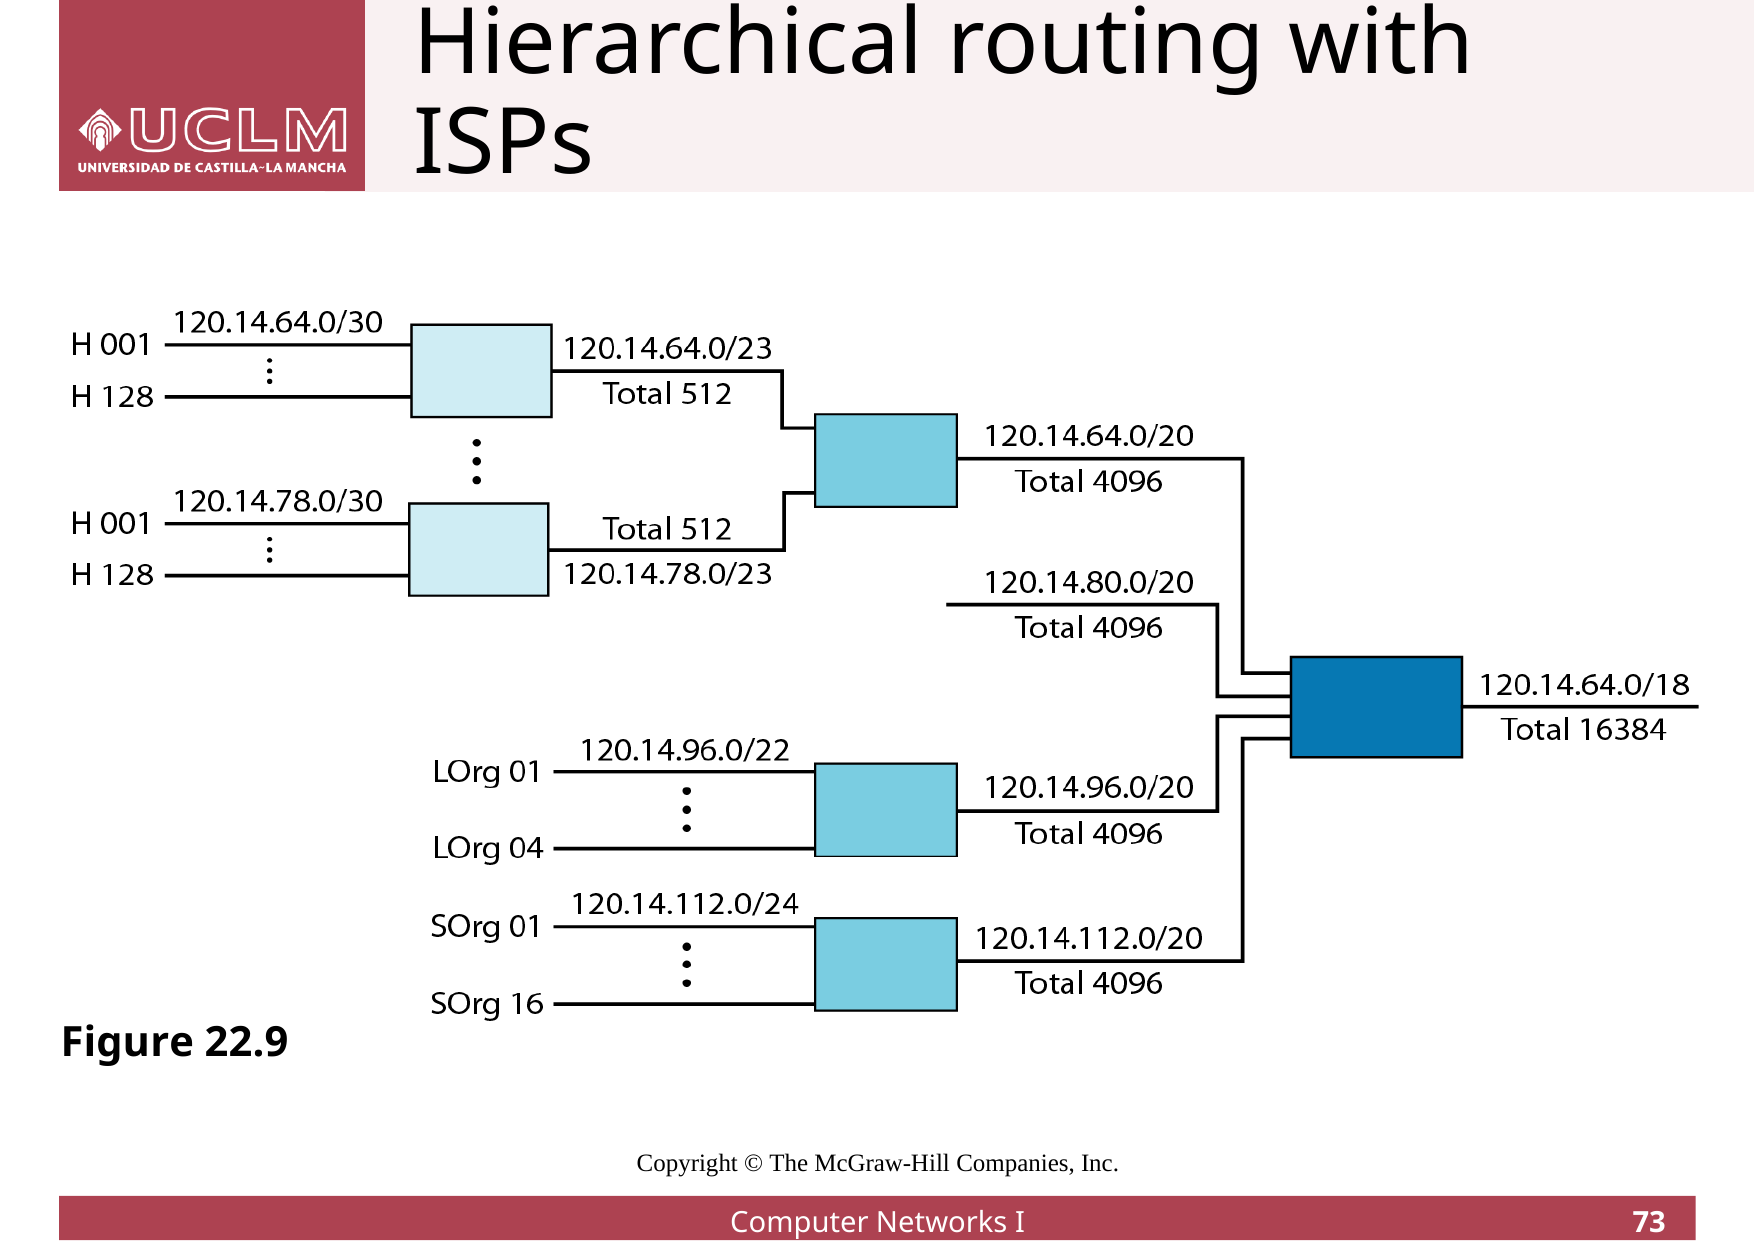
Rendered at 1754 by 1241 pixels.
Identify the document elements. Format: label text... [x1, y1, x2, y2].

picture [70, 305, 1699, 1022]
title Hierarchical routing with ISPs [413, 0, 1667, 198]
text_box Copyright © The McGraw-Hill Companies, Inc. [478, 1136, 1276, 1184]
text_box Figure 22.9 [60, 1006, 357, 1241]
picture [59, 0, 365, 191]
